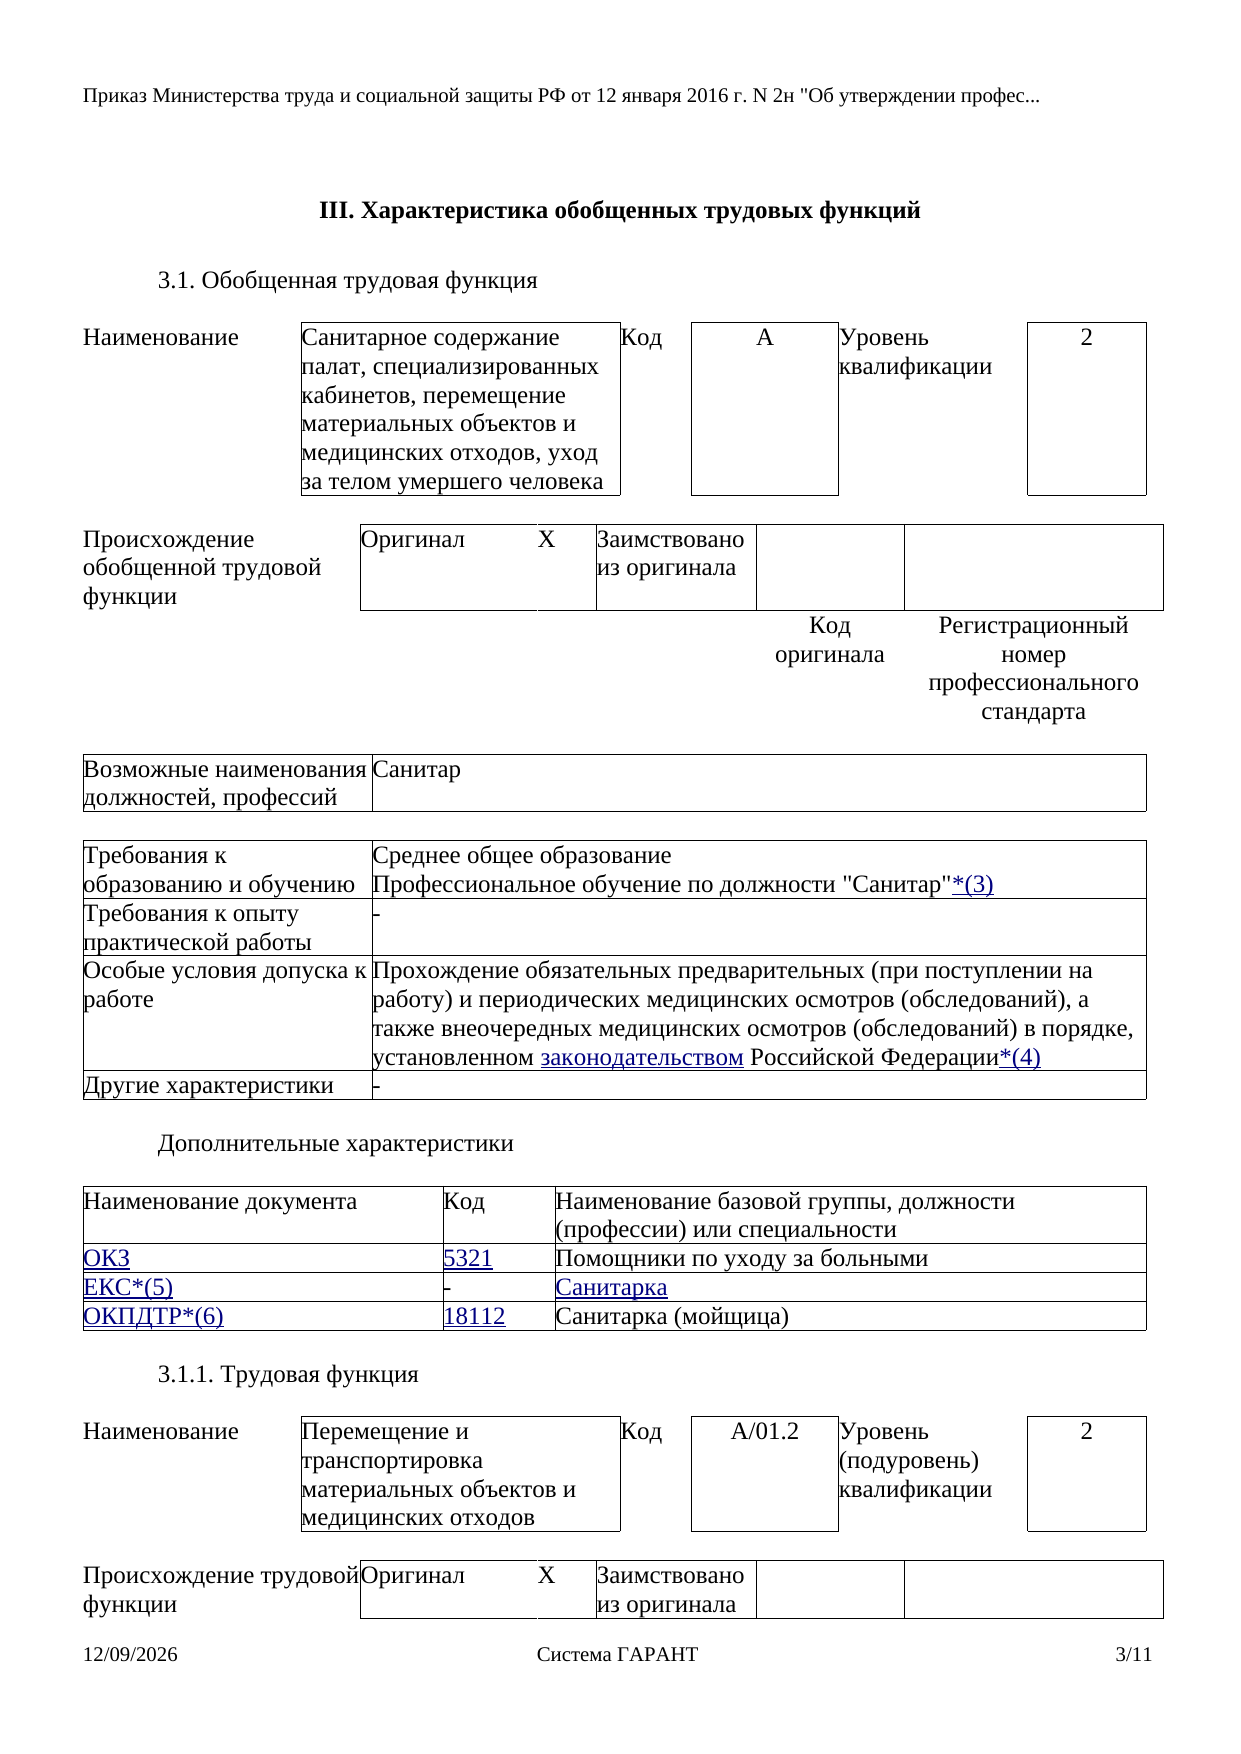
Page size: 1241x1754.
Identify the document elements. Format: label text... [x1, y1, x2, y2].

table_cell Прохождение обязательных предварительных (при поступлении на работу) и периодических медицинских осмотров (обследований), а также внеочередных медицинских осмотров (обследований) в порядке, установленном законодательством Российской Федерации*(4) [373, 956, 1146, 1070]
table_cell - [373, 1071, 1146, 1099]
table_header Возможные наименования должностей, профессий [84, 755, 372, 811]
table_header Требования к образованию и обучению [84, 841, 372, 898]
table_cell [83, 610, 360, 725]
table_header [757, 1561, 904, 1618]
table_cell ОКЗ [84, 1244, 443, 1272]
text 3.1.1. Трудовая функция [83, 1359, 1157, 1387]
table_cell - [444, 1273, 555, 1301]
table_cell ЕКС*(5) [84, 1273, 443, 1301]
table_header Перемещение и транспортировка материальных объектов и медицинских отходов [302, 1417, 620, 1531]
table_header Уровень (подуровень) квалификации [839, 1416, 1027, 1531]
table_header Уровень квалификации [839, 322, 1027, 495]
table_header Код [444, 1187, 555, 1243]
table_cell - [373, 899, 1146, 955]
table_header 2 [1028, 1417, 1146, 1531]
table_header Код [621, 1416, 691, 1531]
text 3.1. Обобщенная трудовая функция [83, 265, 1157, 293]
table_header [905, 525, 1163, 610]
table_cell 5321 [444, 1244, 555, 1272]
table_cell Регистрационный номер профессионального стандарта [904, 611, 1163, 725]
table_header Оригинал [361, 1561, 537, 1618]
table_cell [597, 611, 756, 725]
table_cell Особые условия допуска к работе [84, 956, 372, 1070]
subtitle III. Характеристика обобщенных трудовых функций [83, 195, 1157, 223]
table_header X [538, 1561, 596, 1618]
table_cell Код оригинала [756, 611, 904, 725]
table_cell Санитарка (мойщица) [556, 1302, 1146, 1330]
table_header Заимствовано из оригинала [597, 1561, 756, 1618]
table_header Санитар [373, 755, 1146, 811]
table_header Происхождение трудовой функции [83, 1560, 360, 1618]
table_cell 18112 [444, 1302, 555, 1330]
table_cell Помощники по уходу за больными [556, 1244, 1146, 1272]
table_header Наименование [83, 1416, 301, 1531]
table_header А [692, 323, 838, 495]
table_header X [538, 525, 596, 610]
table_header Санитарное содержание палат, специализированных кабинетов, перемещение материальных объектов и медицинских отходов, уход за телом умершего человека [302, 323, 620, 495]
text Дополнительные характеристики [83, 1128, 1157, 1157]
table_header Наименование документа [84, 1187, 443, 1243]
table_header Заимствовано из оригинала [597, 525, 756, 610]
table_header Наименование [83, 322, 301, 495]
table_cell Требования к опыту практической работы [84, 899, 372, 955]
table_header Наименование базовой группы, должности (профессии) или специальности [556, 1187, 1146, 1243]
table_cell Санитарка [556, 1273, 1146, 1301]
table_cell [538, 611, 597, 725]
table_header А/01.2 [692, 1417, 838, 1531]
table_header Среднее общее образование Профессиональное обучение по должности "Санитар"*(3) [373, 841, 1146, 898]
table_header Код [621, 322, 691, 495]
table_header [905, 1561, 1163, 1618]
table_cell [360, 611, 537, 725]
table_header Происхождение обобщенной трудовой функции [83, 524, 360, 610]
table_header 2 [1028, 323, 1146, 495]
table_header Оригинал [361, 525, 537, 610]
table_cell Другие характеристики [84, 1071, 372, 1099]
table_header [757, 525, 904, 610]
table_cell ОКПДТР*(6) [84, 1302, 443, 1330]
